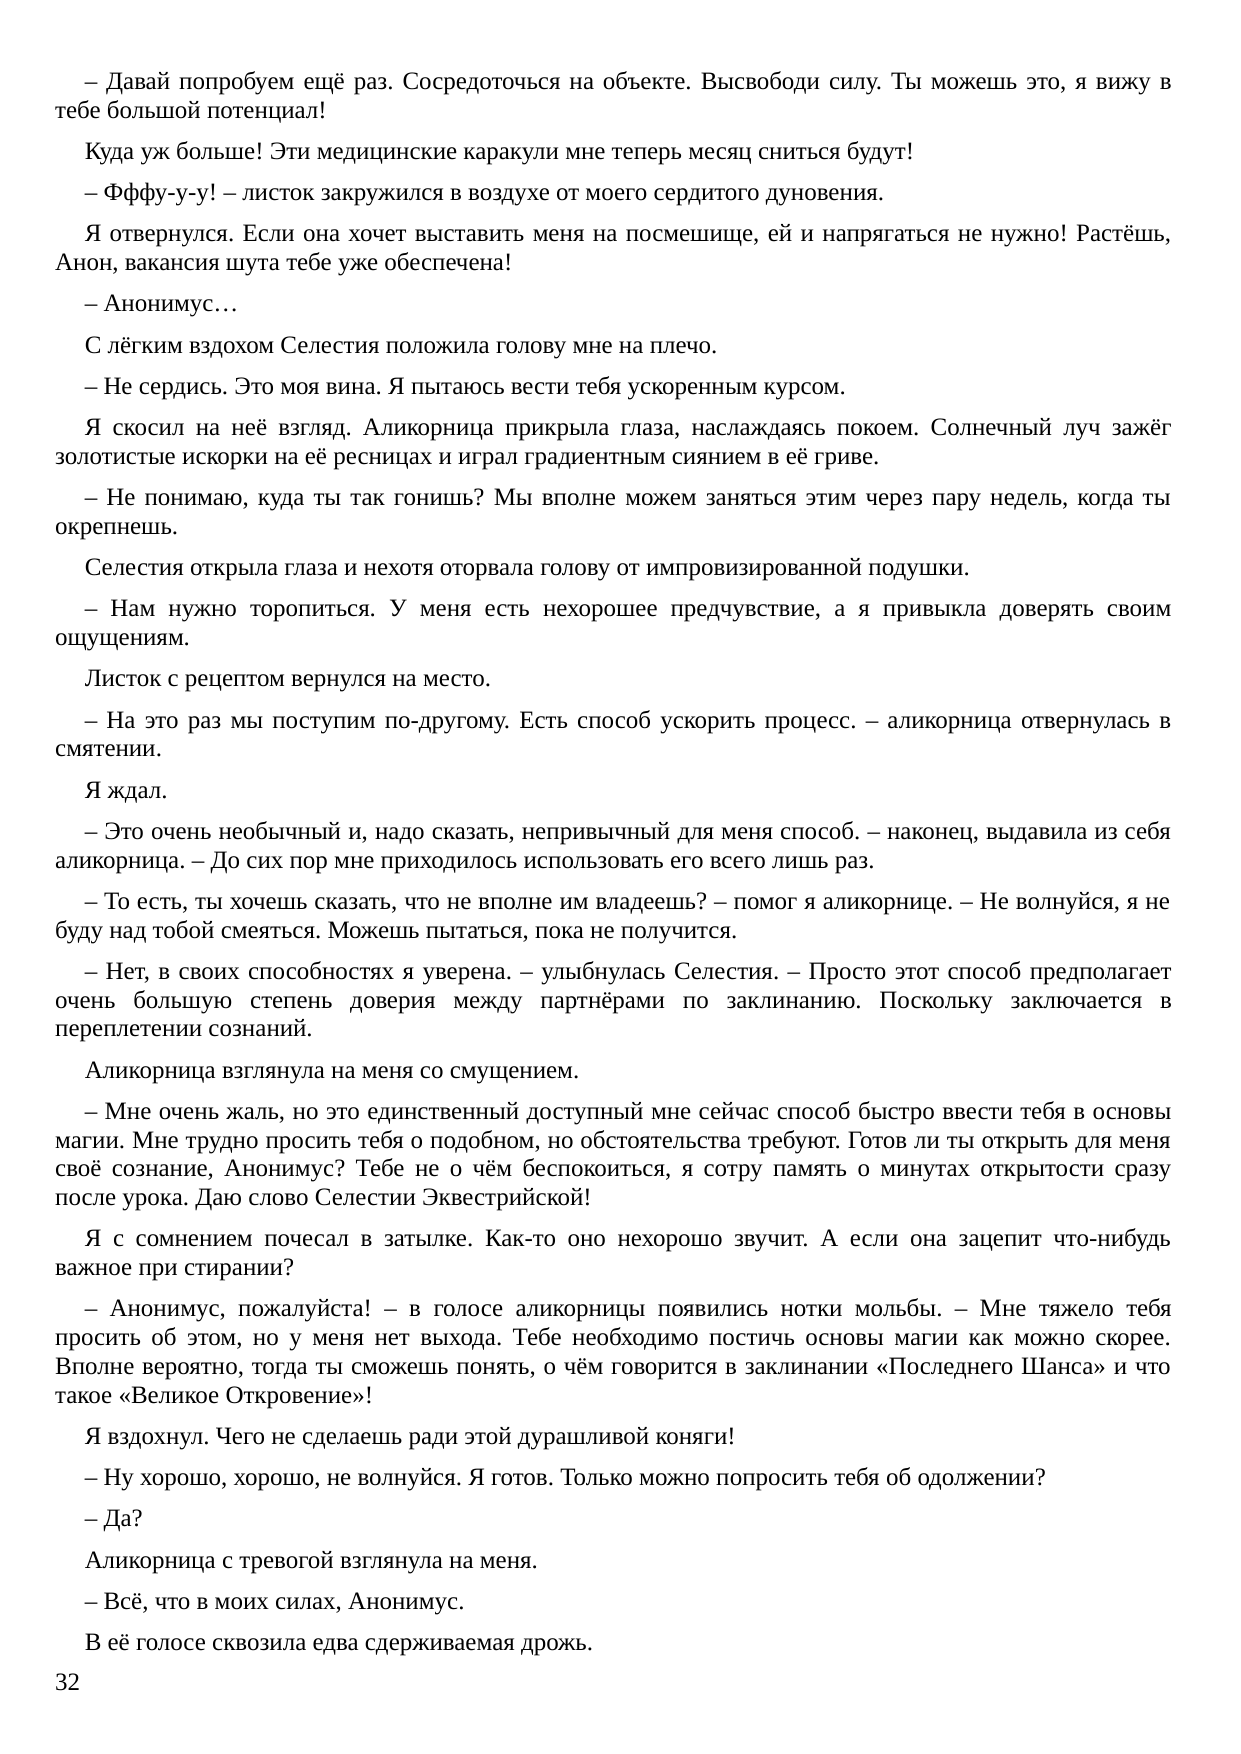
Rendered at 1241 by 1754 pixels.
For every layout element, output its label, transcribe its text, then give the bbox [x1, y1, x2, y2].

text – Всё, что в моих силах, Анонимус. [55, 1586, 1173, 1615]
text В её голосе сквозила едва сдерживаемая дрожь. [55, 1627, 1173, 1656]
text – Да? [55, 1503, 1173, 1532]
text Листок с рецептом вернулся на место. [55, 663, 1173, 692]
text Аликорница взглянула на меня со смущением. [55, 1055, 1173, 1083]
text Селестия открыла глаза и нехотя оторвала голову от импровизированной подушки. [55, 552, 1173, 581]
text Я вздохнул. Чего не сделаешь ради этой дурашливой коняги! [55, 1421, 1173, 1450]
text – Нам нужно торопиться. У меня есть нехорошее предчувствие, а я привыкла доверять своим ощущениям. [55, 593, 1173, 651]
text – Мне очень жаль, но это единственный доступный мне сейчас способ быстро ввести тебя в основы магии. Мне трудно просить тебя о подобном, но обстоятельства требуют. Готов ли ты открыть для меня своё сознание, Анонимус? Тебе не о чём беспокоиться, я сотру память о минутах открытости сразу после урока. Даю слово Селестии Эквестрийской! [55, 1096, 1173, 1211]
text – На это раз мы поступим по-другому. Есть способ ускорить процесс. – аликорница отвернулась в смятении. [55, 705, 1173, 762]
text – Нет, в своих способностях я уверена. – улыбнулась Селестия. – Просто этот способ предполагает очень большую степень доверия между партнёрами по заклинанию. Поскольку заключается в переплетении сознаний. [55, 956, 1173, 1042]
text – Ну хорошо, хорошо, не волнуйся. Я готов. Только можно попросить тебя об одолжении? [55, 1462, 1173, 1491]
text Я скосил на неё взгляд. Аликорница прикрыла глаза, наслаждаясь покоем. Солнечный луч зажёг золотистые искорки на её ресницах и играл градиентным сиянием в её гриве. [55, 412, 1173, 470]
text Я ждал. [55, 775, 1173, 803]
text – Давай попробуем ещё раз. Сосредоточься на объекте. Высвободи силу. Ты можешь это, я вижу в тебе большой потенциал! [55, 66, 1173, 123]
text Аликорница с тревогой взглянула на меня. [55, 1545, 1173, 1573]
text – То есть, ты хочешь сказать, что не вполне им владеешь? – помог я аликорнице. – Не волнуйся, я не буду над тобой смеяться. Можешь пытаться, пока не получится. [55, 886, 1173, 943]
text – Это очень необычный и, надо сказать, непривычный для меня способ. – наконец, выдавила из себя аликорница. – До сих пор мне приходилось использовать его всего лишь раз. [55, 816, 1173, 873]
text – Не сердись. Это моя вина. Я пытаюсь вести тебя ускоренным курсом. [55, 371, 1173, 400]
text Я с сомнением почесал в затылке. Как-то оно нехорошо звучит. А если она зацепит что-нибудь важное при стирании? [55, 1223, 1173, 1281]
text – Не понимаю, куда ты так гонишь? Мы вполне можем заняться этим через пару недель, когда ты окрепнешь. [55, 482, 1173, 540]
text – Фффу-у-у! – листок закружился в воздухе от моего сердитого дуновения. [55, 177, 1173, 206]
text – Анонимус… [55, 288, 1173, 317]
text Куда уж больше! Эти медицинские каракули мне теперь месяц сниться будут! [55, 136, 1173, 165]
text – Анонимус, пожалуйста! – в голосе аликорницы появились нотки мольбы. – Мне тяжело тебя просить об этом, но у меня нет выхода. Тебе необходимо постичь основы магии как можно скорее. Вполне вероятно, тогда ты сможешь понять, о чём говорится в заклинании «Последнего Шанса» и что такое «Великое Откровение»! [55, 1293, 1173, 1408]
text С лёгким вздохом Селестия положила голову мне на плечо. [55, 330, 1173, 358]
text Я отвернулся. Если она хочет выставить меня на посмешище, ей и напрягаться не нужно! Растёшь, Анон, вакансия шута тебе уже обеспечена! [55, 218, 1173, 276]
